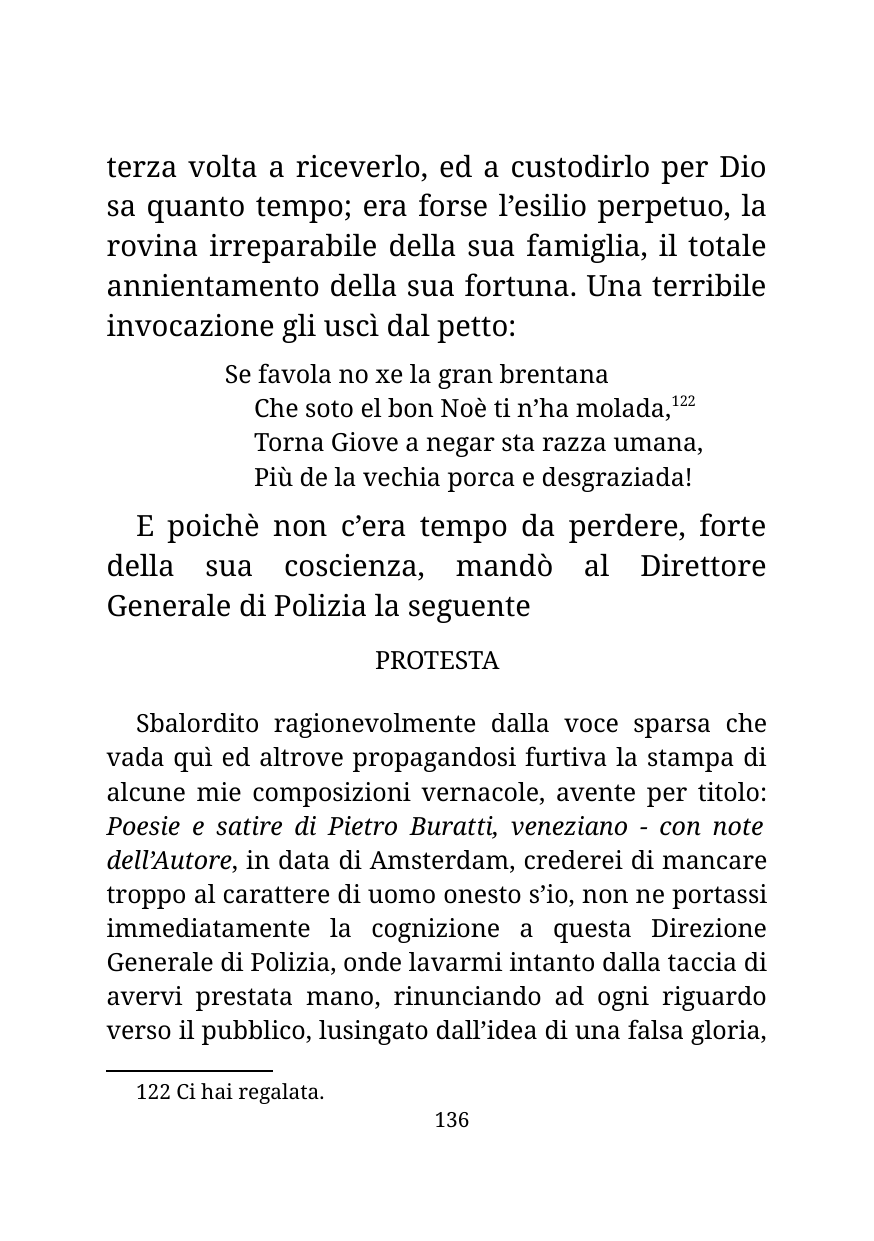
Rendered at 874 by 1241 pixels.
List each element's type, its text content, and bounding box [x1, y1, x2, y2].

text E poichè non c’era tempo da perdere, forte della sua coscienza, mandò al Direttore Generale di Polizia la seguente [106, 506, 768, 625]
text terza volta a riceverlo, ed a custodirlo per Dio sa quanto tempo; era forse l’esilio perpetuo, la rovina irreparabile della sua famiglia, il totale annientamento della sua fortuna. Una terribile invocazione gli uscì dal petto: [106, 146, 768, 344]
text Se favola no xe la gran brentana Che soto el bon Noè ti n’ha molada, Torna Giove a negar sta razza umana, Più de la vechia porca e desgraziada! [224, 357, 768, 493]
text PROTESTA [106, 642, 768, 677]
text Sbalordito ragionevolmente dalla voce sparsa che vada quì ed altrove propagandosi furtiva la stampa di alcune mie composizioni vernacole, avente per titolo: Poesie e satire di Pietro Buratti, veneziano - con note dell’Autore, in data di Amsterdam, crederei di mancare troppo al carattere di uomo onesto s’io, non ne portassi immediatamente la cognizione a questa Direzione Generale di Polizia, onde lavarmi intanto dalla taccia di avervi prestata mano, rinunciando ad ogni riguardo verso il pubblico, lusingato dall’idea di una falsa gloria, [106, 706, 768, 1047]
text Ci hai regalata. [106, 1077, 768, 1105]
